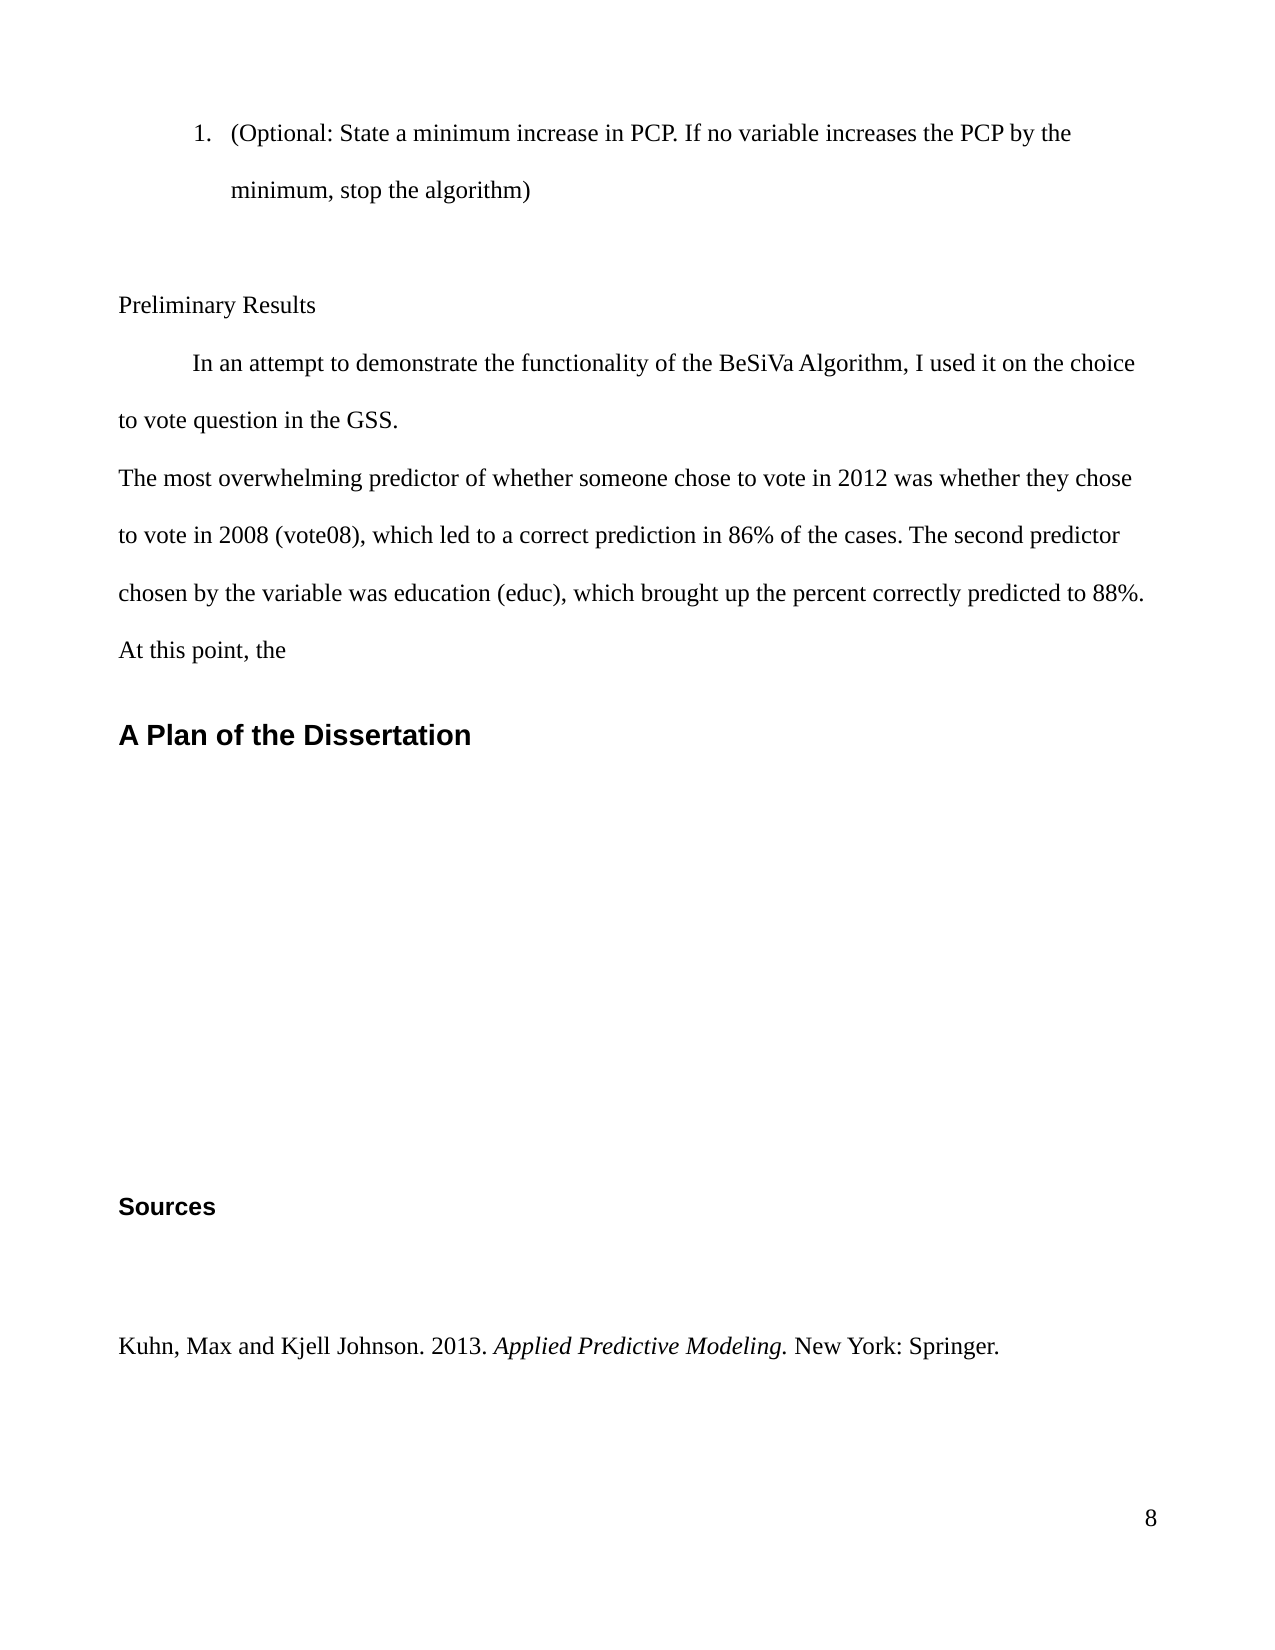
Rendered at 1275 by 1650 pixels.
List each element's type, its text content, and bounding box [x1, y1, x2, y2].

text Preliminary Results [118, 291, 1157, 319]
subtitle Sources [118, 1192, 1157, 1220]
text Kuhn, Max and Kjell Johnson. 2013. Applied Predictive Modeling. New York: Springer. [118, 1331, 1157, 1360]
text In an attempt to demonstrate the functionality of the BeSiVa Algorithm, I used it on the choice to vote question in the GSS. [118, 348, 1157, 434]
list (Optional: State a minimum increase in PCP. If no variable increases the PCP by the minimum, stop the algorithm) [193, 118, 1157, 204]
text The most overwhelming predictor of whether someone chose to vote in 2012 was whether they chose to vote in 2008 (vote08), which led to a correct prediction in 86% of the cases. The second predictor chosen by the variable was education (educ), which brought up the percent correctly predicted to 88%. At this point, the [118, 463, 1157, 664]
subtitle A Plan of the Dissertation [118, 718, 1157, 752]
